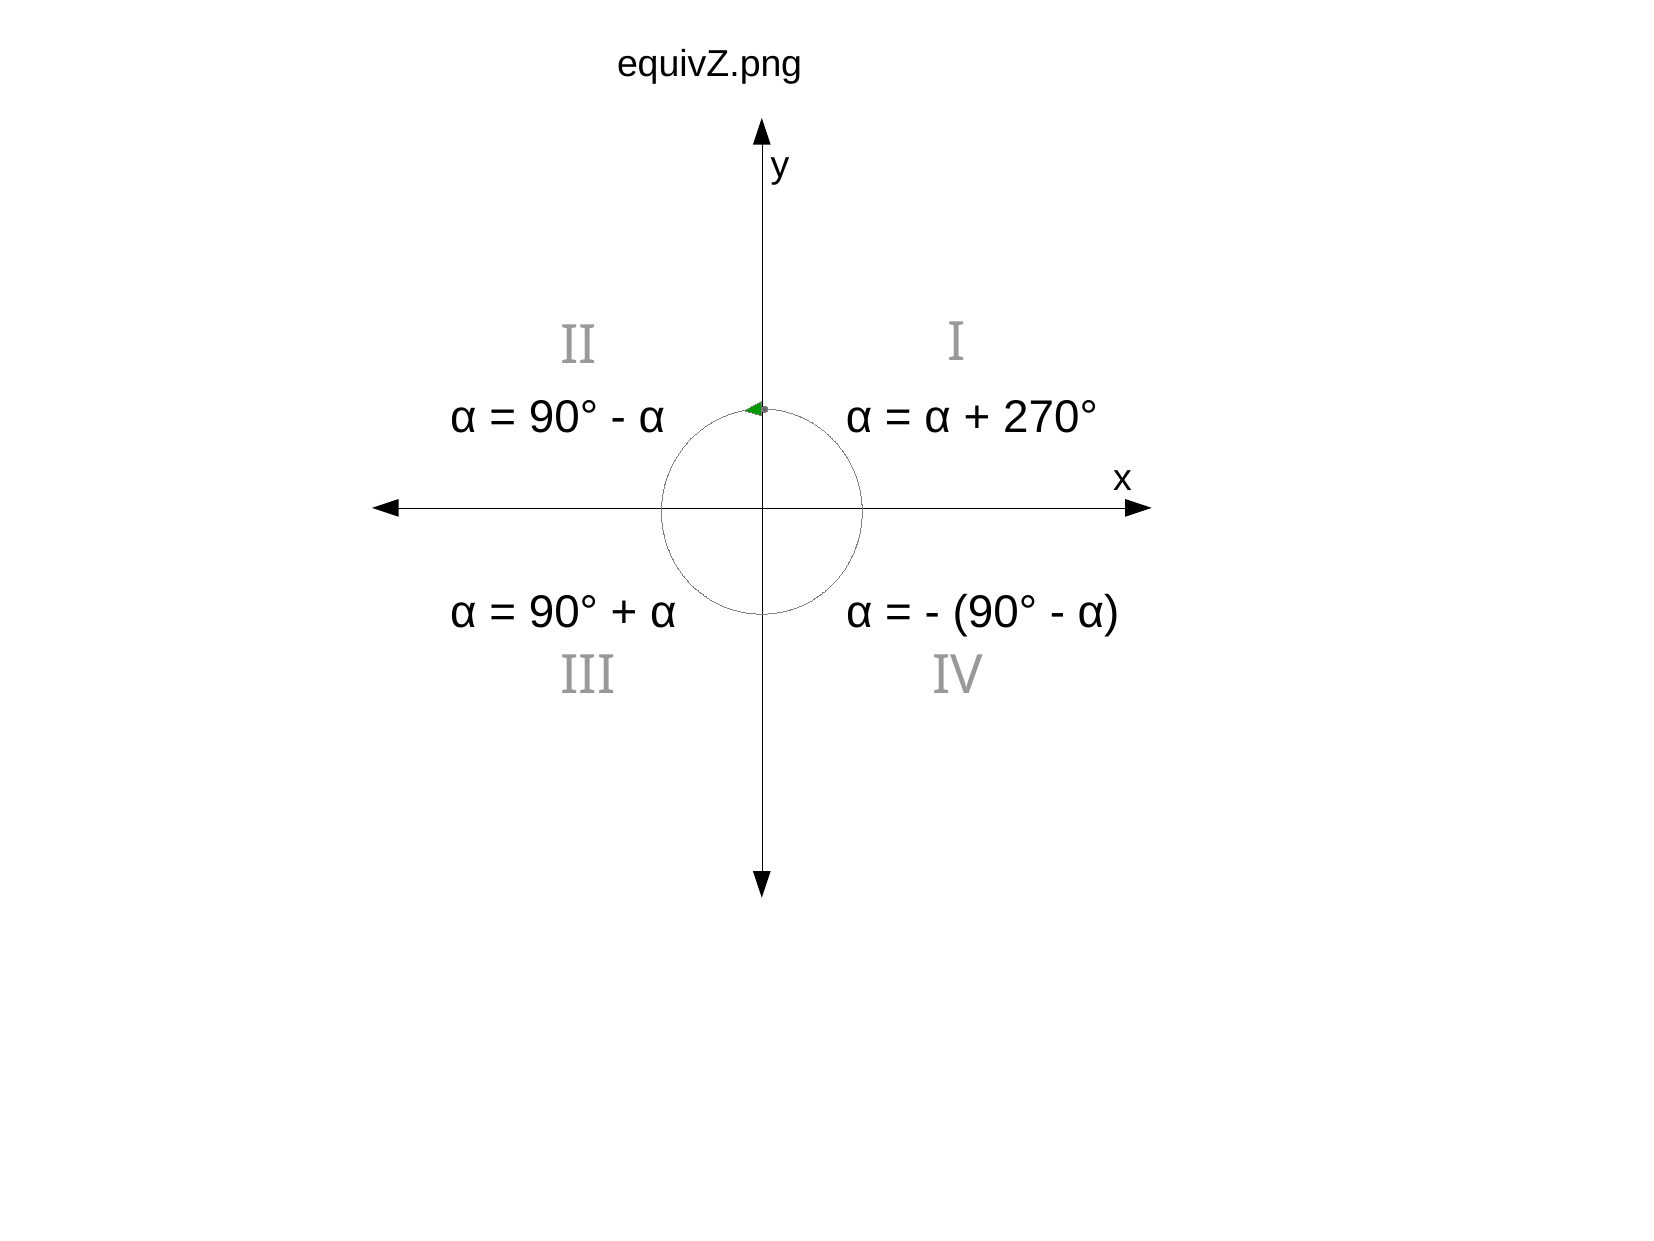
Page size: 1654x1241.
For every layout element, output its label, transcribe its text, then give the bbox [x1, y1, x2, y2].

text_box equivZ.png [602, 35, 818, 93]
text_box I [933, 295, 982, 376]
text_box α = - (90° - α) [805, 578, 1158, 697]
text_box α = 90° - α [409, 383, 718, 451]
text_box α = α + 270° [805, 383, 1113, 450]
text_box IV [932, 697, 990, 702]
text_box III [560, 645, 617, 702]
text_box II [560, 305, 598, 371]
text_box x [1098, 448, 1147, 506]
text_box α = 90° + α [410, 578, 718, 645]
text_box y [755, 135, 805, 193]
text_box [661, 401, 863, 615]
